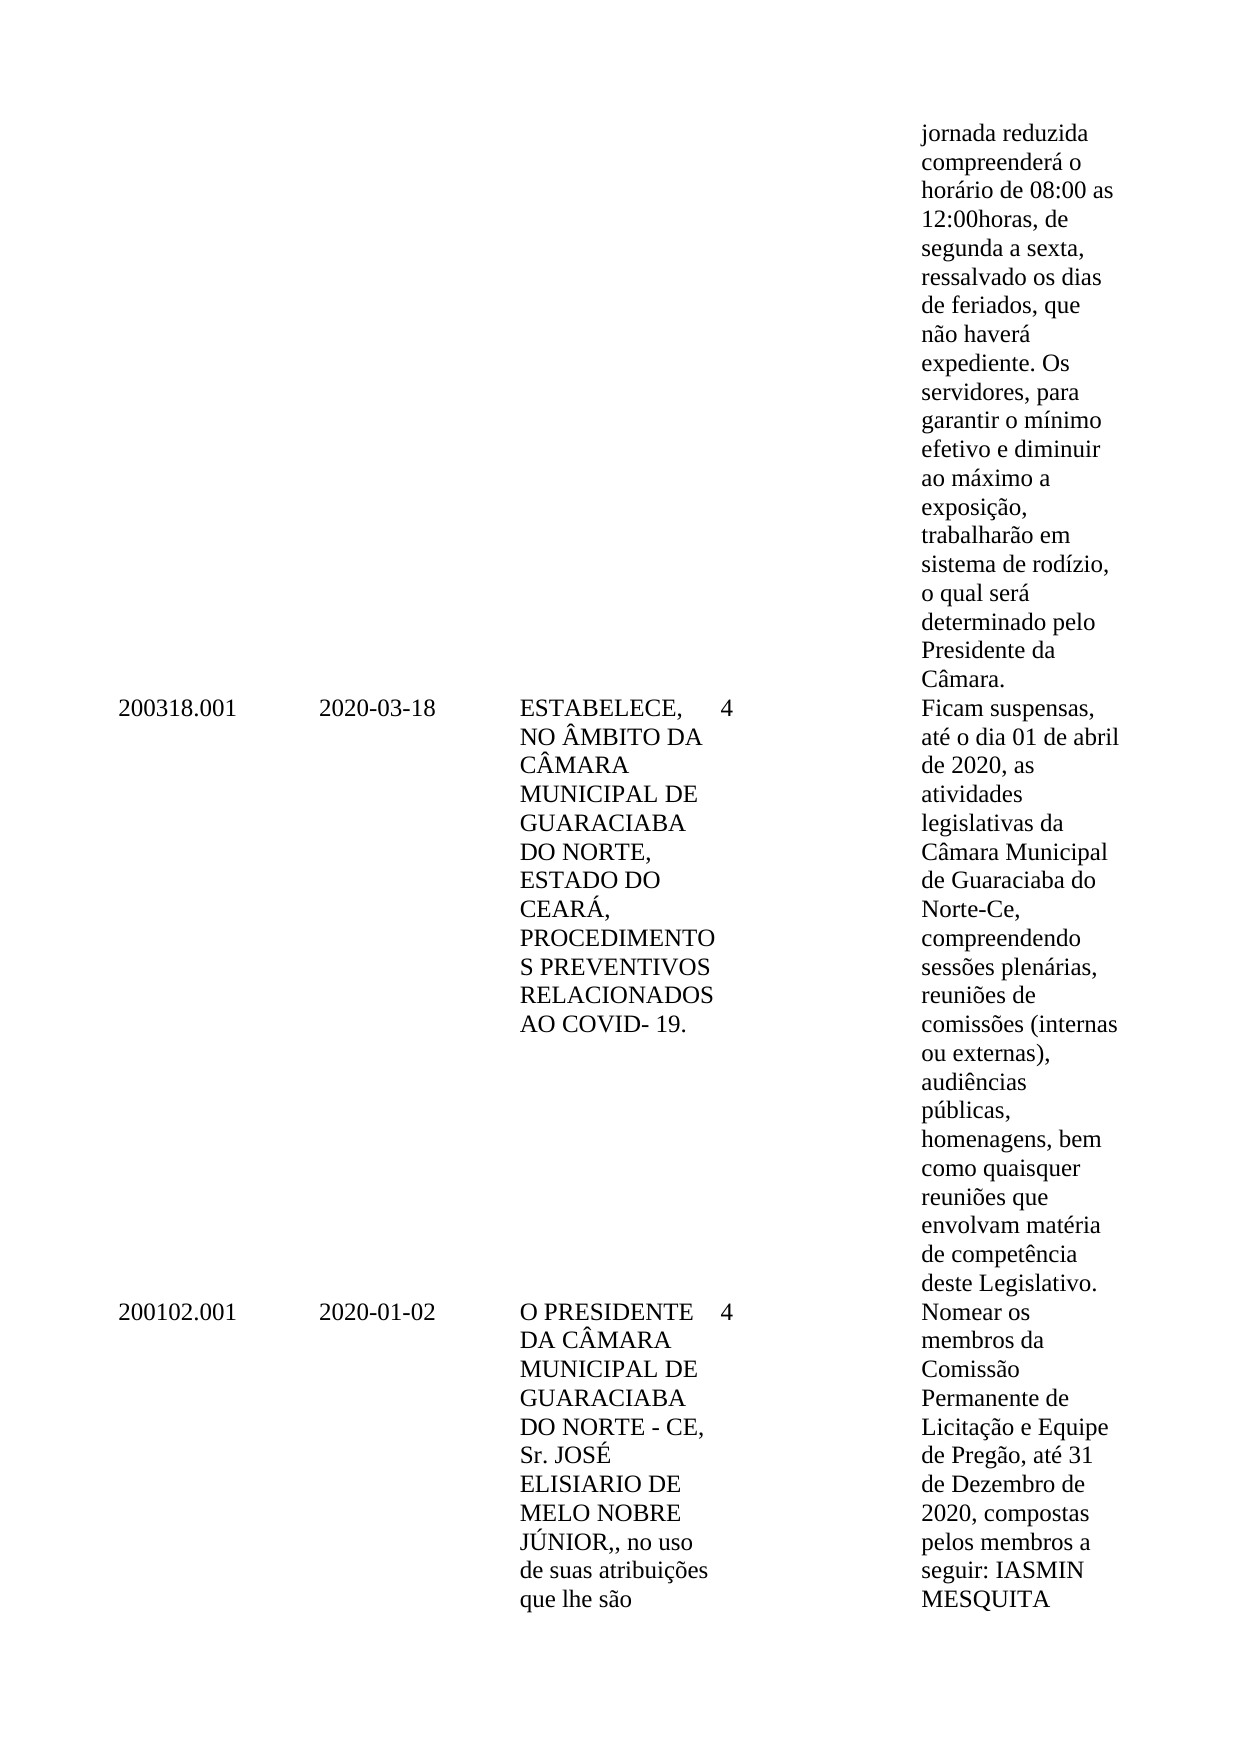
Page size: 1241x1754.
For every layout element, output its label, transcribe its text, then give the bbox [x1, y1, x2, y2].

table_cell 2020-01-02 [319, 1297, 519, 1613]
table_cell 2020-03-18 [319, 693, 519, 1297]
table_cell ESTABELECE, NO ÂMBITO DA CÂMARA MUNICIPAL DE GUARACIABA DO NORTE, ESTADO DO CEARÁ, PROCEDIMENTOS PREVENTIVOS RELACIONADOS AO COVID- 19. [520, 693, 720, 1297]
table_cell [720, 118, 921, 693]
table_cell O PRESIDENTE DA CÂMARA MUNICIPAL DE GUARACIABA DO NORTE - CE, Sr. JOSÉ ELISIARIO DE MELO NOBRE JÚNIOR,, no uso de suas atribuições que lhe são [520, 1297, 720, 1613]
table_cell [118, 118, 319, 693]
table_cell 200102.001 [118, 1297, 319, 1613]
table_cell [520, 118, 720, 693]
table_cell Ficam suspensas, até o dia 01 de abril de 2020, as atividades legislativas da Câmara Municipal de Guaraciaba do Norte-Ce, compreendendo sessões plenárias, reuniões de comissões (internas ou externas), audiências públicas, homenagens, bem como quaisquer reuniões que envolvam matéria de competência deste Legislativo. [921, 693, 1122, 1297]
table_cell [319, 118, 519, 693]
table_cell jornada reduzida compreenderá o horário de 08:00 as 12:00horas, de segunda a sexta, ressalvado os dias de feriados, que não haverá expediente. Os servidores, para garantir o mínimo efetivo e diminuir ao máximo a exposição, trabalharão em sistema de rodízio, o qual será determinado pelo Presidente da Câmara. [921, 118, 1122, 693]
table_cell Nomear os membros da Comissão Permanente de Licitação e Equipe de Pregão, até 31 de Dezembro de 2020, compostas pelos membros a seguir: IASMIN MESQUITA [921, 1297, 1122, 1613]
table_cell 4 [720, 693, 921, 1297]
table_cell 4 [720, 1297, 921, 1613]
table_cell 200318.001 [118, 693, 319, 1297]
